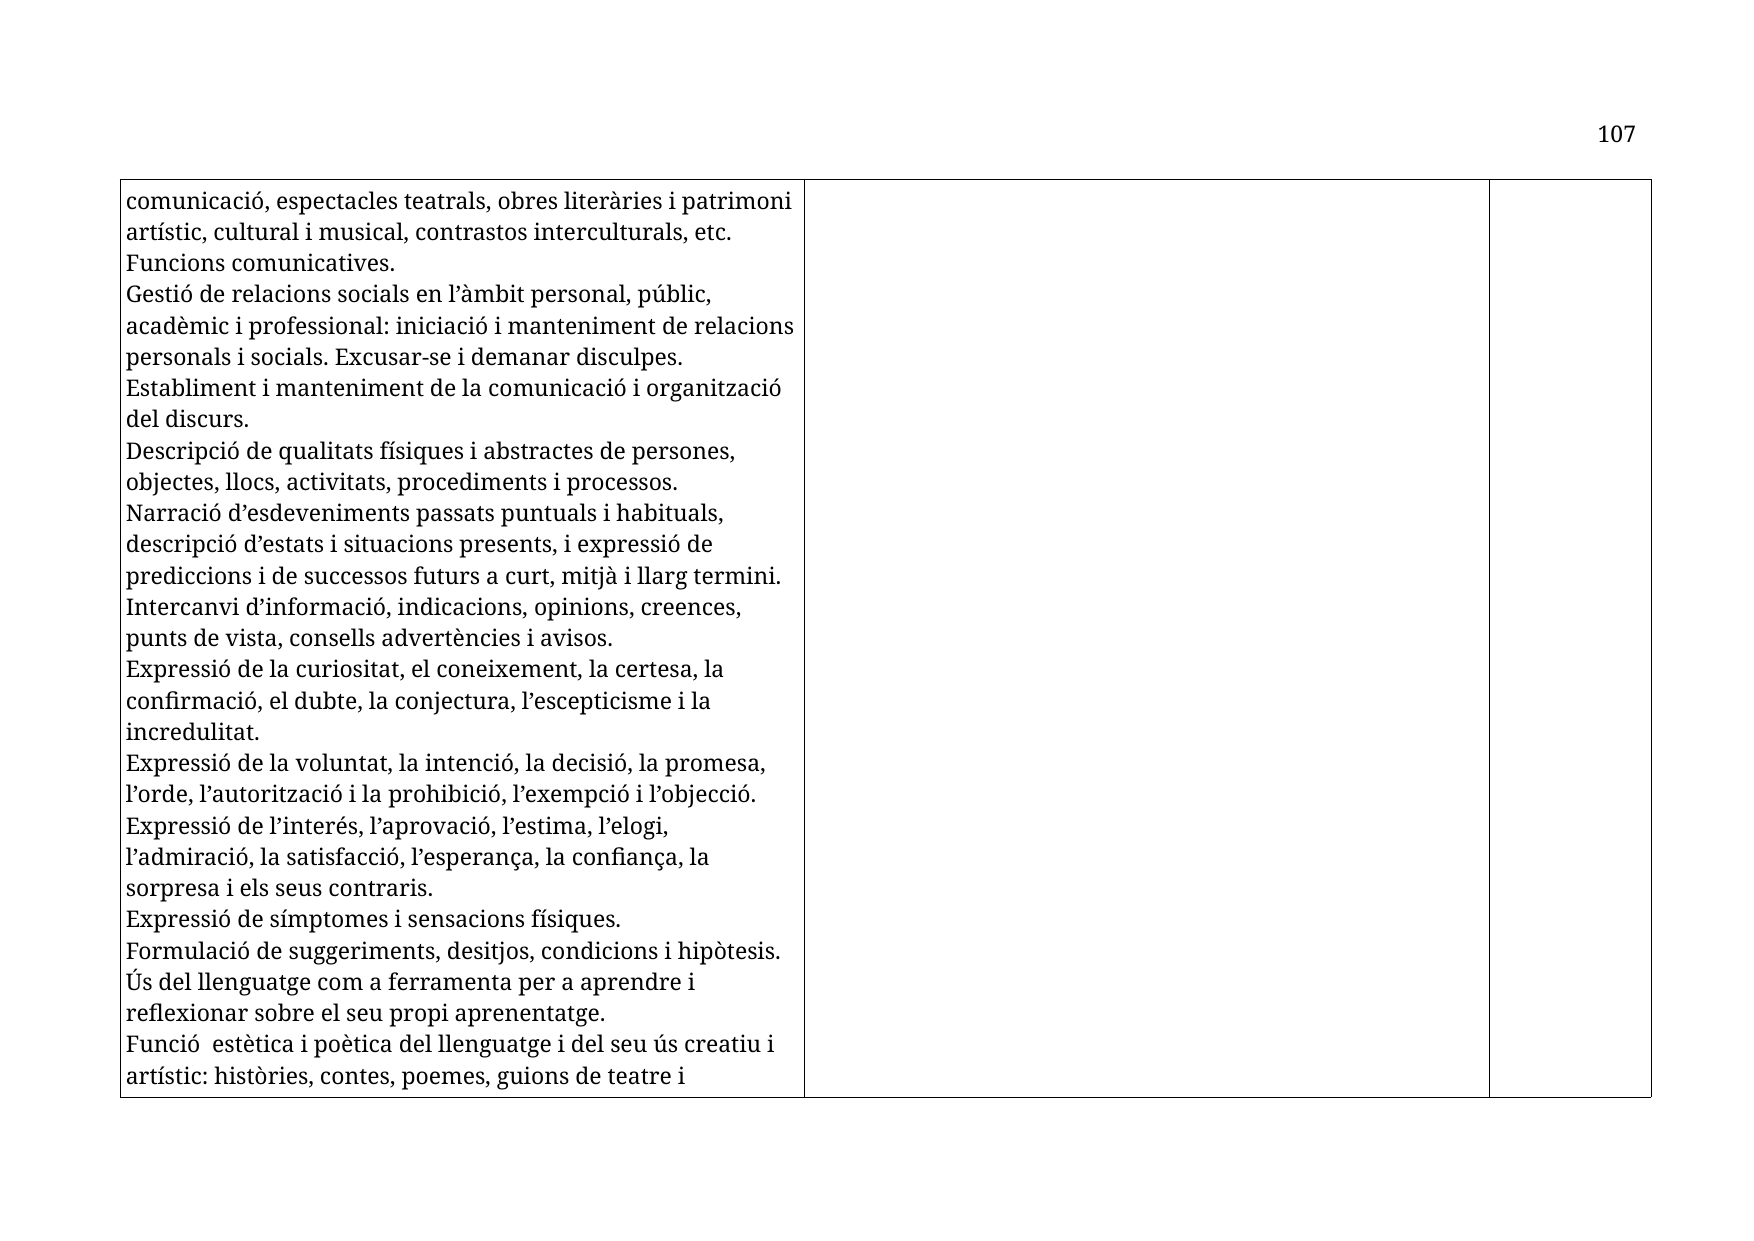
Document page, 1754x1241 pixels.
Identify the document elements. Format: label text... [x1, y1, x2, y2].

table_cell comunicació, espectacles teatrals, obres literàries i patrimoni artístic, cultural i musical, contrastos interculturals, etc. Funcions comunicatives. Gestió de relacions socials en l’àmbit personal, públic, acadèmic i professional: iniciació i manteniment de relacions personals i socials. Excusar-se i demanar disculpes. Establiment i manteniment de la comunicació i organització del discurs. Descripció de qualitats físiques i abstractes de persones, objectes, llocs, activitats, procediments i processos. Narració d’esdeveniments passats puntuals i habituals, descripció d’estats i situacions presents, i expressió de prediccions i de successos futurs a curt, mitjà i llarg termini. Intercanvi d’informació, indicacions, opinions, creences, punts de vista, consells advertències i avisos. Expressió de la curiositat, el coneixement, la certesa, la confirmació, el dubte, la conjectura, l’escepticisme i la incredulitat. Expressió de la voluntat, la intenció, la decisió, la promesa, l’orde, l’autorització i la prohibició, l’exempció i l’objecció. Expressió de l’interés, l’aprovació, l’estima, l’elogi, l’admiració, la satisfacció, l’esperança, la confiança, la sorpresa i els seus contraris. Expressió de símptomes i sensacions físiques. Formulació de suggeriments, desitjos, condicions i hipòtesis. Ús del llenguatge com a ferramenta per a aprendre i reflexionar sobre el seu propi aprenentatge. Funció estètica i poètica del llenguatge i del seu ús creatiu i artístic: històries, contes, poemes, guions de teatre i [121, 180, 804, 1097]
table_cell [805, 180, 1489, 1097]
table_cell [1490, 180, 1651, 1097]
